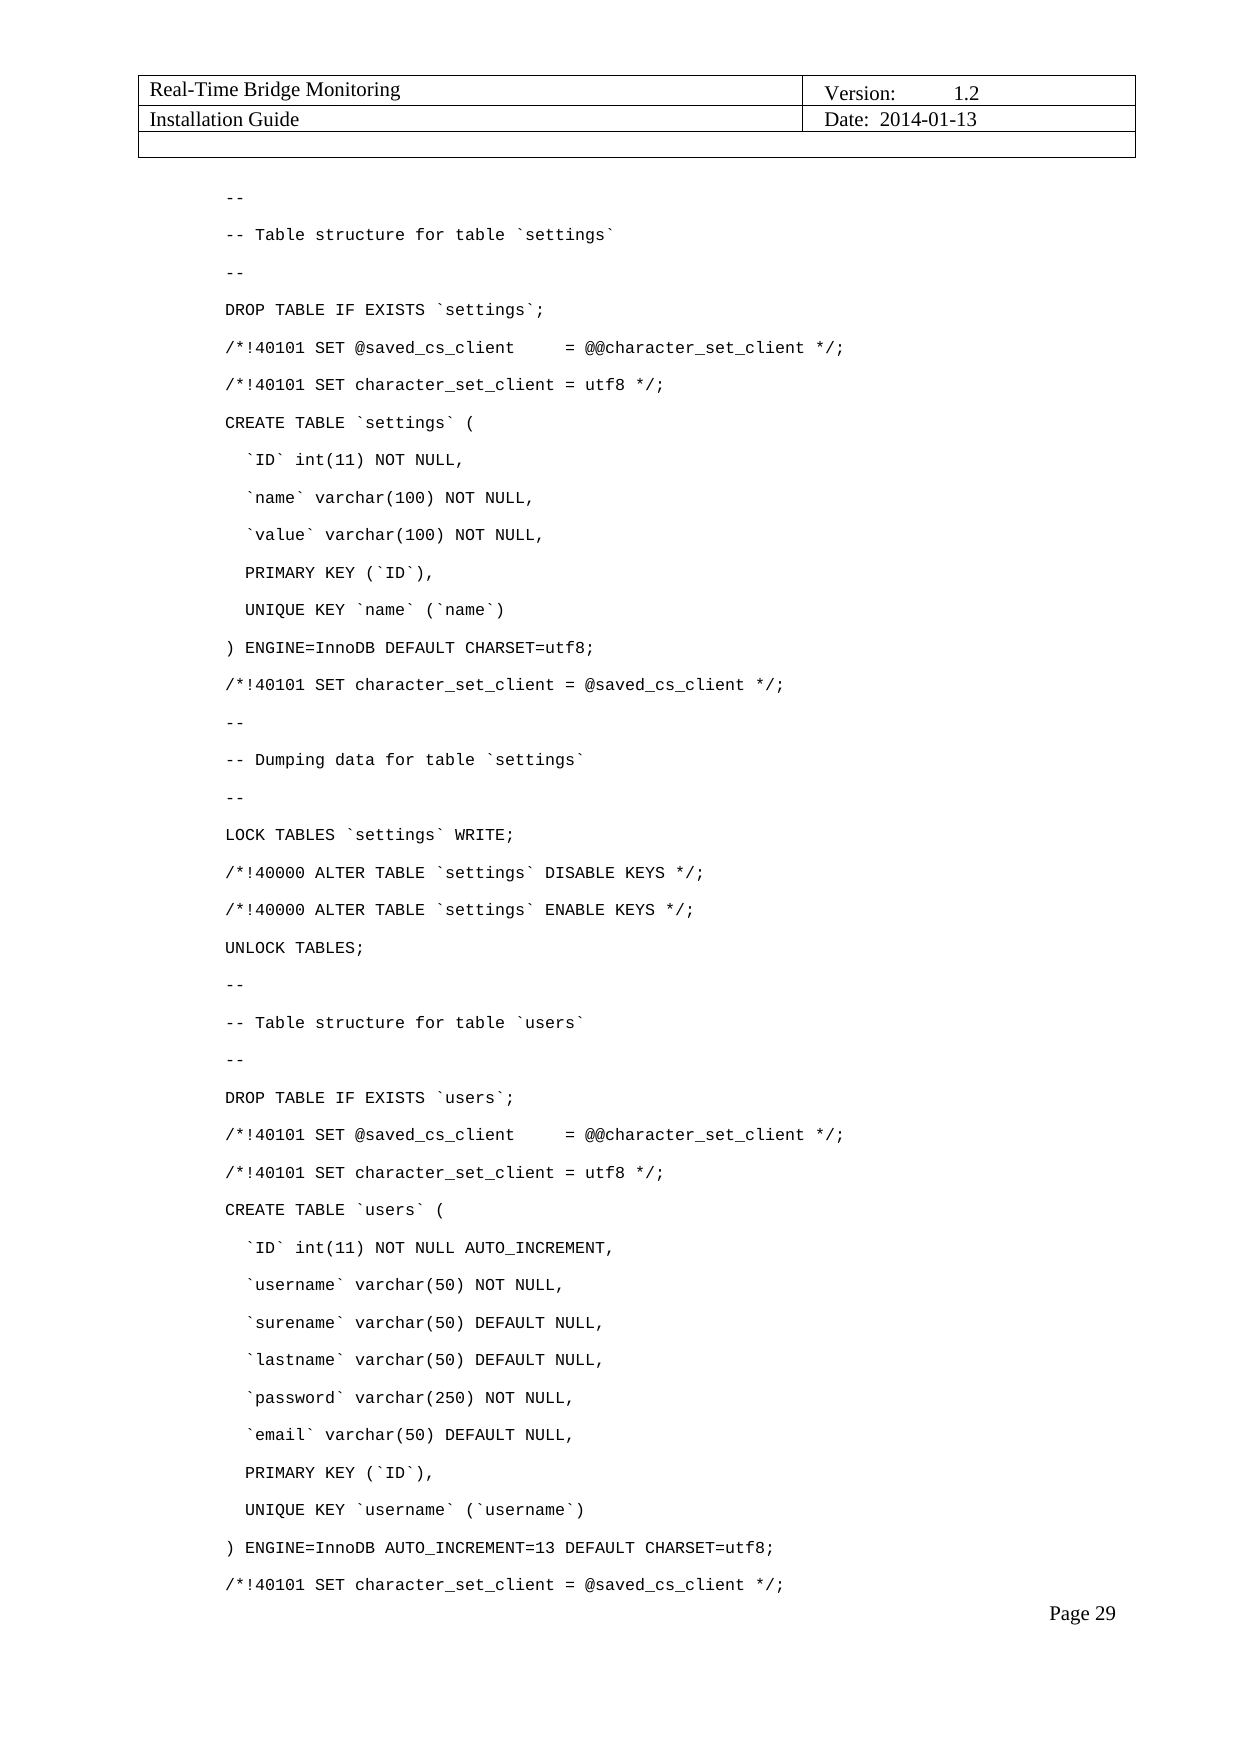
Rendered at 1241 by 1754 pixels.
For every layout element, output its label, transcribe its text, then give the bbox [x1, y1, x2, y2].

text -- [225, 258, 1090, 283]
text /*!40101 SET @saved_cs_client = @@character_set_client */; [225, 333, 1090, 358]
text UNIQUE KEY `username` (`username`) [225, 1496, 1090, 1521]
text DROP TABLE IF EXISTS `users`; [225, 1083, 1090, 1108]
text -- Dumping data for table `settings` [225, 746, 1090, 771]
text `lastname` varchar(50) DEFAULT NULL, [225, 1346, 1090, 1371]
text `username` varchar(50) NOT NULL, [225, 1271, 1090, 1296]
text -- Table structure for table `settings` [225, 221, 1090, 246]
text LOCK TABLES `settings` WRITE; [225, 821, 1090, 846]
text `name` varchar(100) NOT NULL, [225, 483, 1090, 508]
text -- [225, 183, 1090, 208]
text -- [225, 783, 1090, 808]
text `ID` int(11) NOT NULL, [225, 446, 1090, 471]
text /*!40000 ALTER TABLE `settings` ENABLE KEYS */; [225, 896, 1090, 921]
text /*!40101 SET character_set_client = utf8 */; [225, 1158, 1090, 1183]
text `email` varchar(50) DEFAULT NULL, [225, 1421, 1090, 1446]
text /*!40101 SET character_set_client = @saved_cs_client */; [225, 671, 1090, 696]
text UNIQUE KEY `name` (`name`) [225, 596, 1090, 621]
text -- [225, 971, 1090, 996]
text PRIMARY KEY (`ID`), [225, 558, 1090, 583]
text /*!40101 SET character_set_client = utf8 */; [225, 371, 1090, 396]
text UNLOCK TABLES; [225, 933, 1090, 958]
text ) ENGINE=InnoDB DEFAULT CHARSET=utf8; [225, 633, 1090, 658]
text `ID` int(11) NOT NULL AUTO_INCREMENT, [225, 1233, 1090, 1258]
text PRIMARY KEY (`ID`), [225, 1458, 1090, 1483]
text -- [225, 1046, 1090, 1071]
text `value` varchar(100) NOT NULL, [225, 521, 1090, 546]
text /*!40101 SET @saved_cs_client = @@character_set_client */; [225, 1121, 1090, 1146]
text CREATE TABLE `users` ( [225, 1196, 1090, 1221]
text DROP TABLE IF EXISTS `settings`; [225, 296, 1090, 321]
text /*!40000 ALTER TABLE `settings` DISABLE KEYS */; [225, 858, 1090, 883]
text /*!40101 SET character_set_client = @saved_cs_client */; [225, 1571, 1090, 1596]
text CREATE TABLE `settings` ( [225, 408, 1090, 433]
text ) ENGINE=InnoDB AUTO_INCREMENT=13 DEFAULT CHARSET=utf8; [225, 1533, 1090, 1558]
text -- Table structure for table `users` [225, 1008, 1090, 1033]
text `surename` varchar(50) DEFAULT NULL, [225, 1308, 1090, 1333]
text -- [225, 708, 1090, 733]
text `password` varchar(250) NOT NULL, [225, 1383, 1090, 1408]
